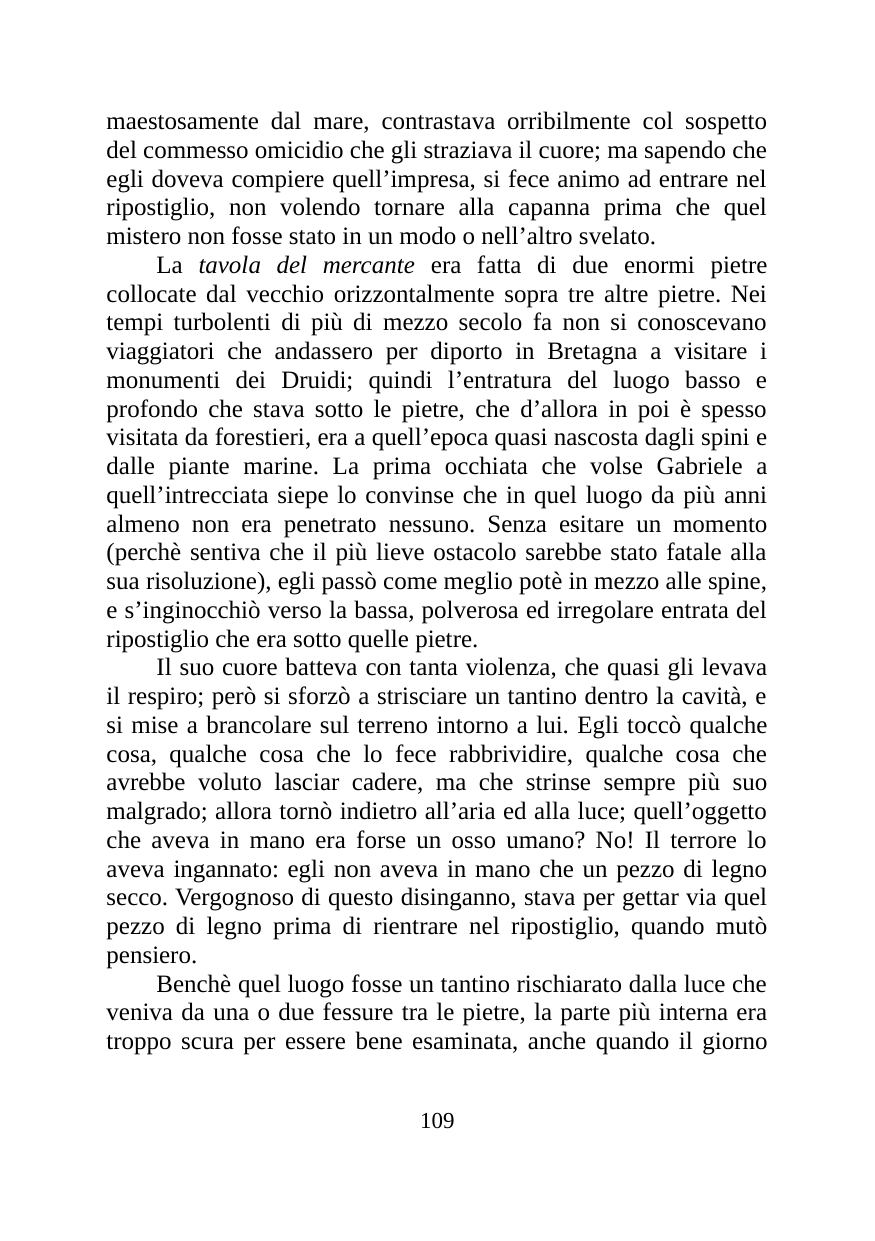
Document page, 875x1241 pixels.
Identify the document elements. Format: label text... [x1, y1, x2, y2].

text La tavola del mercante era fatta di due enormi pietre collocate dal vecchio orizzontalmente sopra tre altre pietre. Nei tempi turbolenti di più di mezzo secolo fa non si conoscevano viaggiatori che andassero per diporto in Bretagna a visitare i monumenti dei Druidi; quindi l’entratura del luogo basso e profondo che stava sotto le pietre, che d’allora in poi è spesso visitata da forestieri, era a quell’epoca quasi nascosta dagli spini e dalle piante marine. La prima occhiata che volse Gabriele a quell’intrecciata siepe lo convinse che in quel luogo da più anni almeno non era penetrato nessuno. Senza esitare un momento (perchè sentiva che il più lieve ostacolo sarebbe stato fatale alla sua risoluzione), egli passò come meglio potè in mezzo alle spine, e s’inginocchiò verso la bassa, polverosa ed irregolare entrata del ripostiglio che era sotto quelle pietre. [106, 250, 768, 652]
text Benchè quel luogo fosse un tantino rischiarato dalla luce che veniva da una o due fessure tra le pietre, la parte più interna era troppo scura per essere bene esaminata, anche quando il giorno [106, 969, 768, 1055]
text Il suo cuore batteva con tanta violenza, che quasi gli levava il respiro; però si sforzò a strisciare un tantino dentro la cavità, e si mise a brancolare sul terreno intorno a lui. Egli toccò qualche cosa, qualche cosa che lo fece rabbrividire, qualche cosa che avrebbe voluto lasciar cadere, ma che strinse sempre più suo malgrado; allora tornò indietro all’aria ed alla luce; quell’oggetto che aveva in mano era forse un osso umano? No! Il terrore lo aveva ingannato: egli non aveva in mano che un pezzo di legno secco. Vergognoso di questo disinganno, stava per gettar via quel pezzo di legno prima di rientrare nel ripostiglio, quando mutò pensiero. [106, 652, 768, 969]
text maestosamente dal mare, contrastava orribilmente col sospetto del commesso omicidio che gli straziava il cuore; ma sapendo che egli doveva compiere quell’impresa, si fece animo ad entrare nel ripostiglio, non volendo tornare alla capanna prima che quel mistero non fosse stato in un modo o nell’altro svelato. [106, 106, 768, 250]
